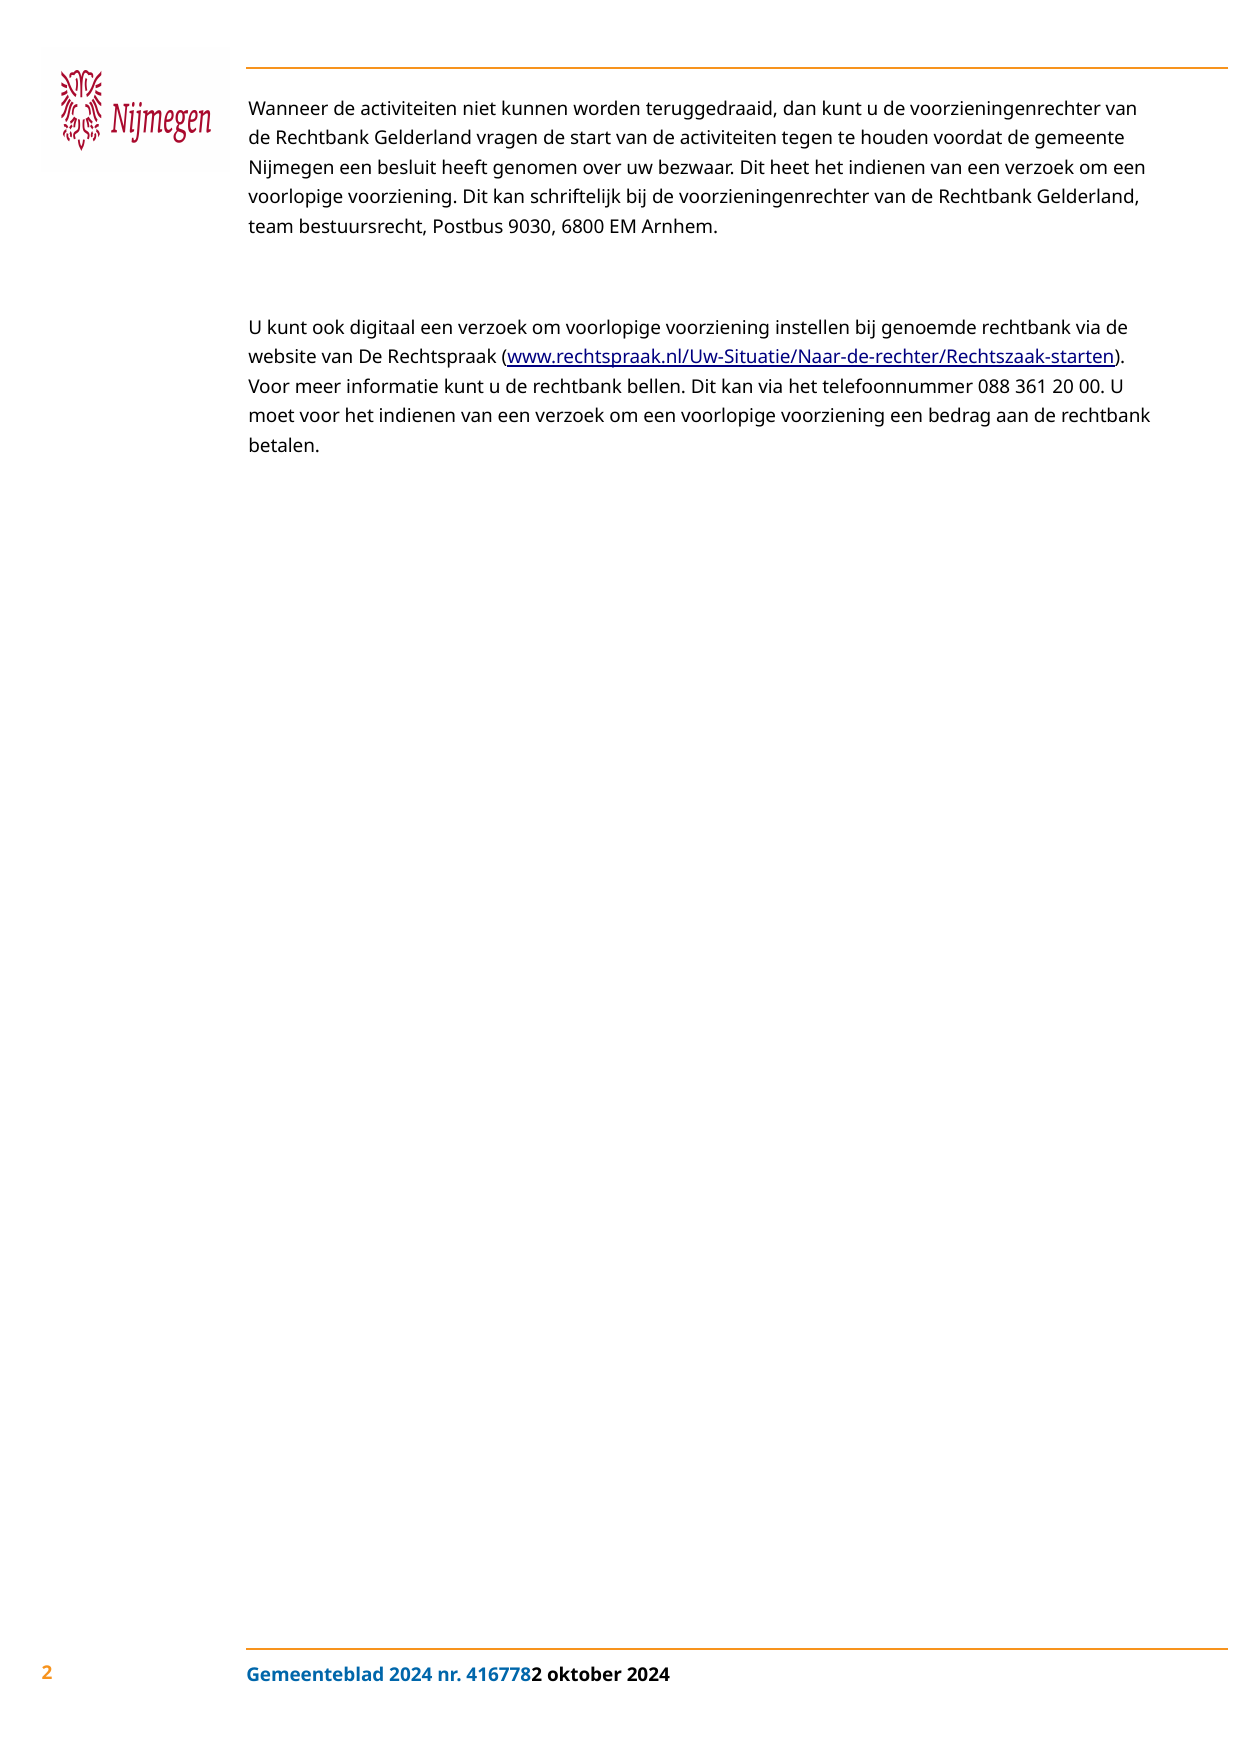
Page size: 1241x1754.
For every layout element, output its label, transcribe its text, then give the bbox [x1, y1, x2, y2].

text Wanneer de activiteiten niet kunnen worden teruggedraaid, dan kunt u de voorzieningenrechter van de Rechtbank Gelderland vragen de start van de activiteiten tegen te houden voordat de gemeente Nijmegen een besluit heeft genomen over uw bezwaar. Dit heet het indienen van een verzoek om een voorlopige voorziening. Dit kan schriftelijk bij de voorzieningenrechter van de Rechtbank Gelderland, team bestuursrecht, Postbus 9030, 6800 EM Arnhem. [248, 95, 1152, 239]
picture [41, 47, 231, 172]
text U kunt ook digitaal een verzoek om voorlopige voorziening instellen bij genoemde rechtbank via de website van De Rechtspraak (www.rechtspraak.nl/Uw-Situatie/Naar-de-rechter/Rechtszaak-starten). Voor meer informatie kunt u de rechtbank bellen. Dit kan via het telefoonnummer 088 361 20 00. U moet voor het indienen van een verzoek om een voorlopige voorziening een bedrag aan de rechtbank betalen. [248, 314, 1152, 458]
